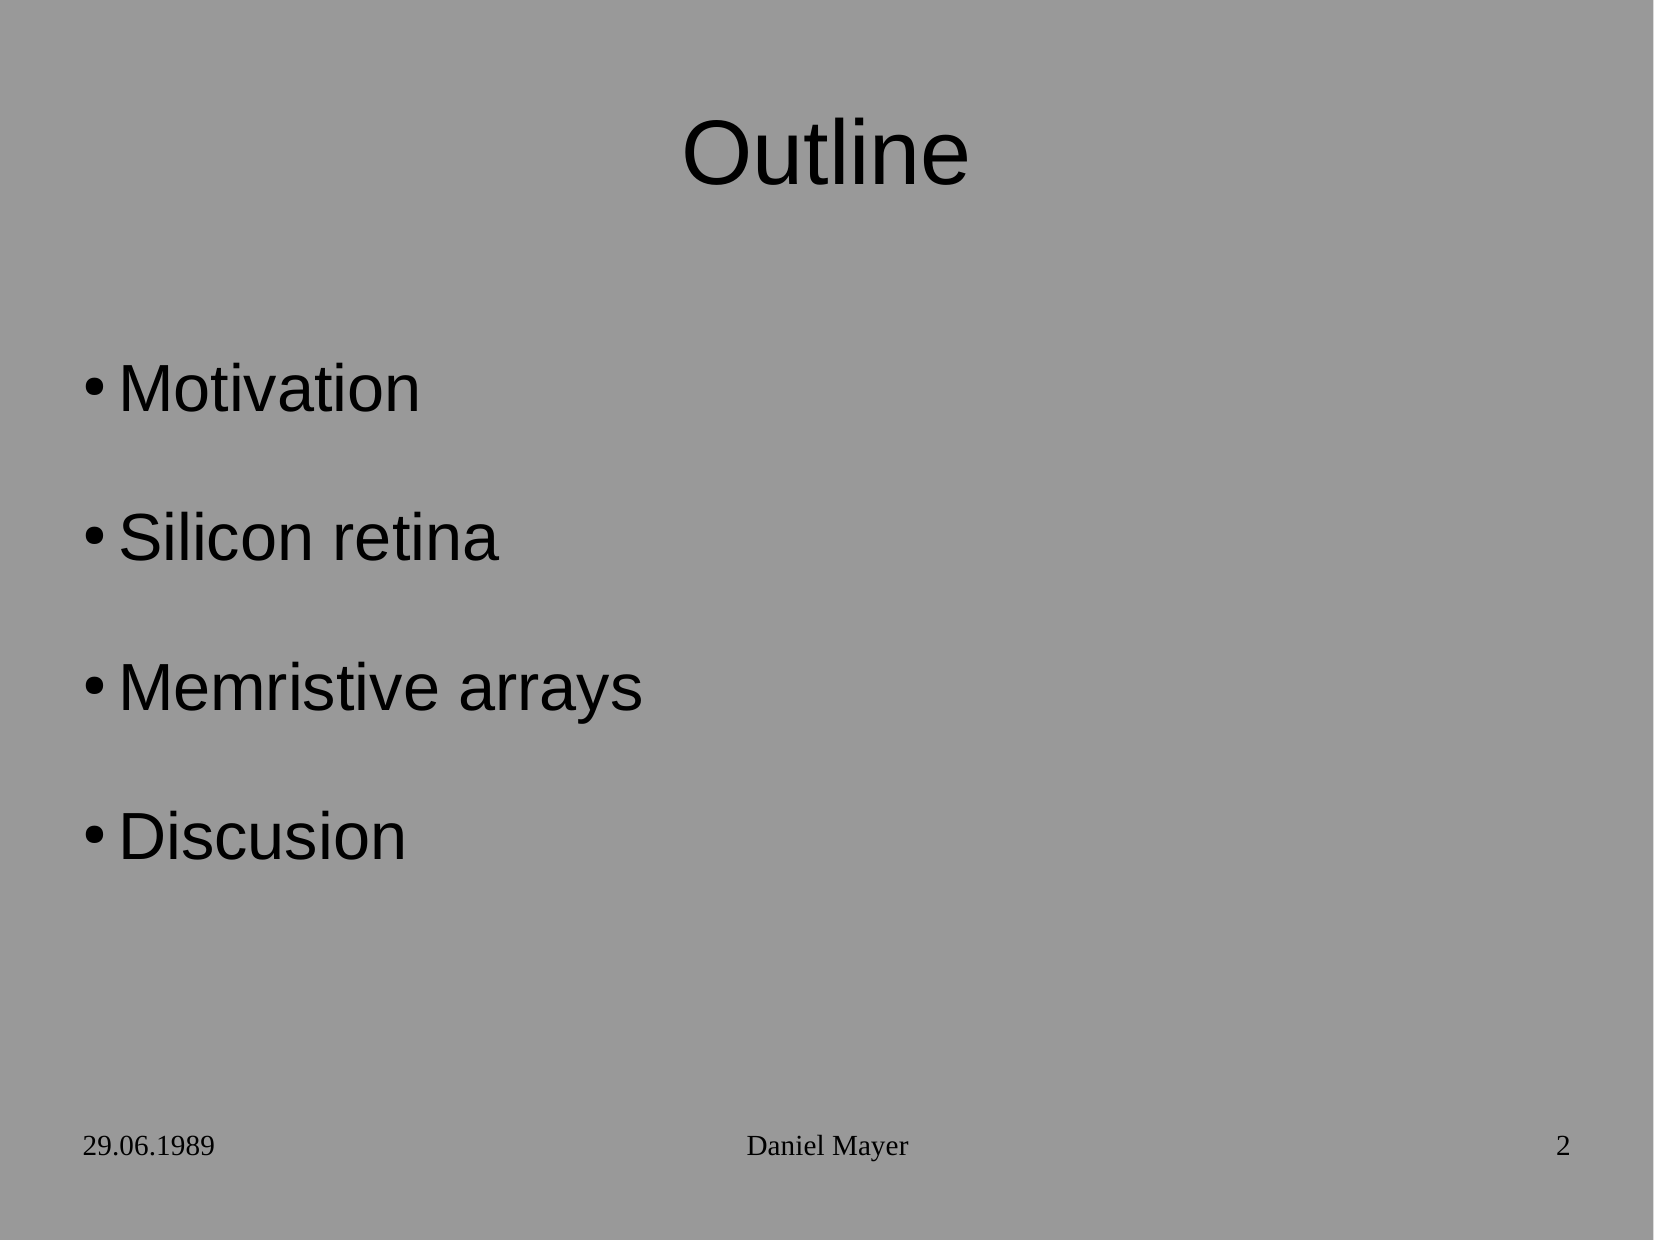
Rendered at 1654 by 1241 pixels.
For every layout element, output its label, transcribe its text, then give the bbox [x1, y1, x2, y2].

title Outline [82, 49, 1571, 257]
subtitle Motivation Silicon retina Memristive arrays Discusion [82, 290, 1571, 1010]
